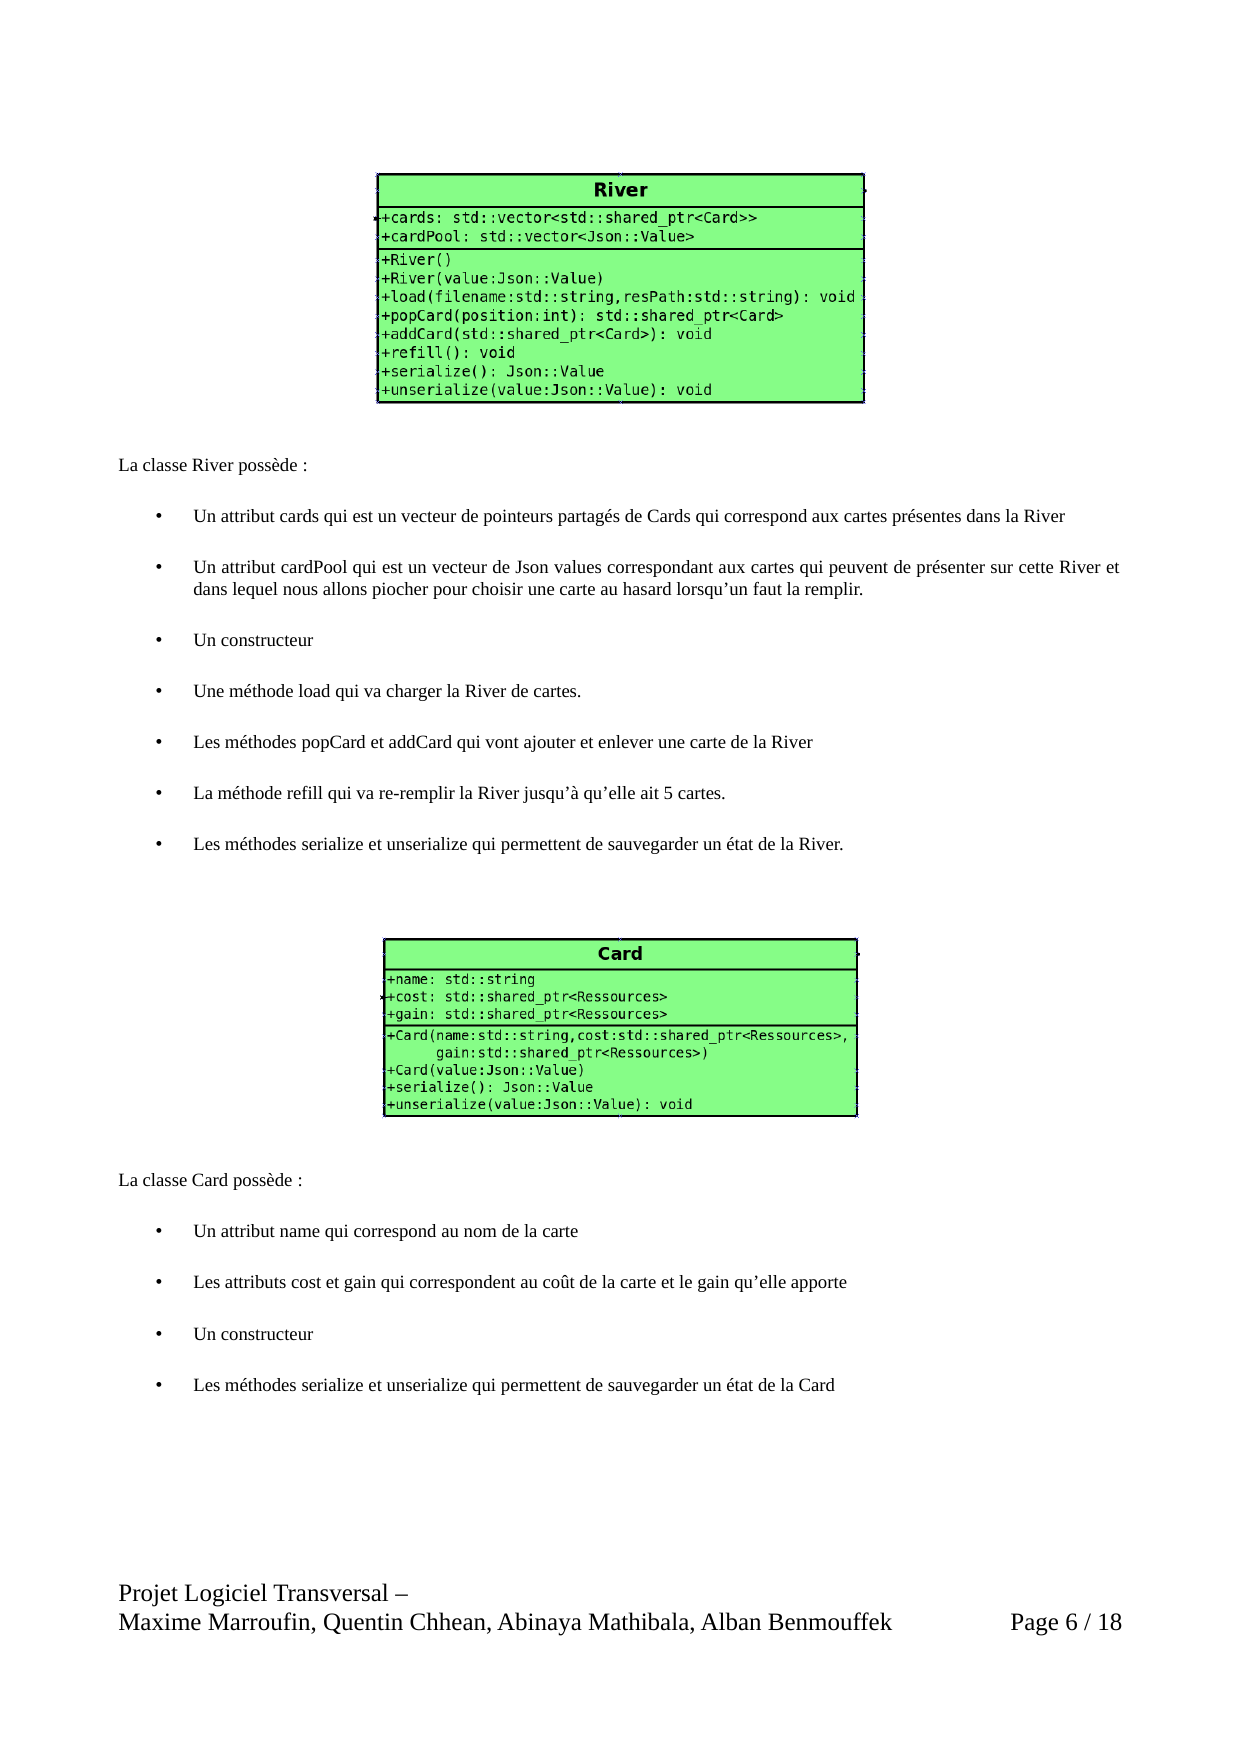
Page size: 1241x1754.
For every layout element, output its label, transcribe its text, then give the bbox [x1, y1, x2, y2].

list Un attribut cardPool qui est un vecteur de Json values correspondant aux cartes qui peuvent de présenter sur cette River et dans lequel nous allons piocher pour choisir une carte au hasard lorsqu’un faut la remplir. [156, 556, 1122, 599]
list Un attribut name qui correspond au nom de la carte [156, 1220, 1122, 1242]
list Les méthodes popCard et addCard qui vont ajouter et enlever une carte de la River [156, 731, 1122, 753]
text La classe Card possède : [118, 1169, 1122, 1191]
picture [373, 169, 867, 404]
text La classe River possède : [118, 454, 1122, 476]
list Les méthodes serialize et unserialize qui permettent de sauvegarder un état de la Card [156, 1373, 1122, 1395]
list Les méthodes serialize et unserialize qui permettent de sauvegarder un état de la River. [156, 833, 1122, 855]
list La méthode refill qui va re-remplir la River jusqu’à qu’elle ait 5 cartes. [156, 782, 1122, 804]
list Une méthode load qui va charger la River de cartes. [156, 680, 1122, 702]
list Un constructeur [156, 1322, 1122, 1344]
picture [380, 935, 860, 1119]
list Un attribut cards qui est un vecteur de pointeurs partagés de Cards qui correspond aux cartes présentes dans la River [156, 505, 1122, 527]
list Les attributs cost et gain qui correspondent au coût de la carte et le gain qu’elle apporte [156, 1271, 1122, 1293]
list Un constructeur [156, 629, 1122, 651]
